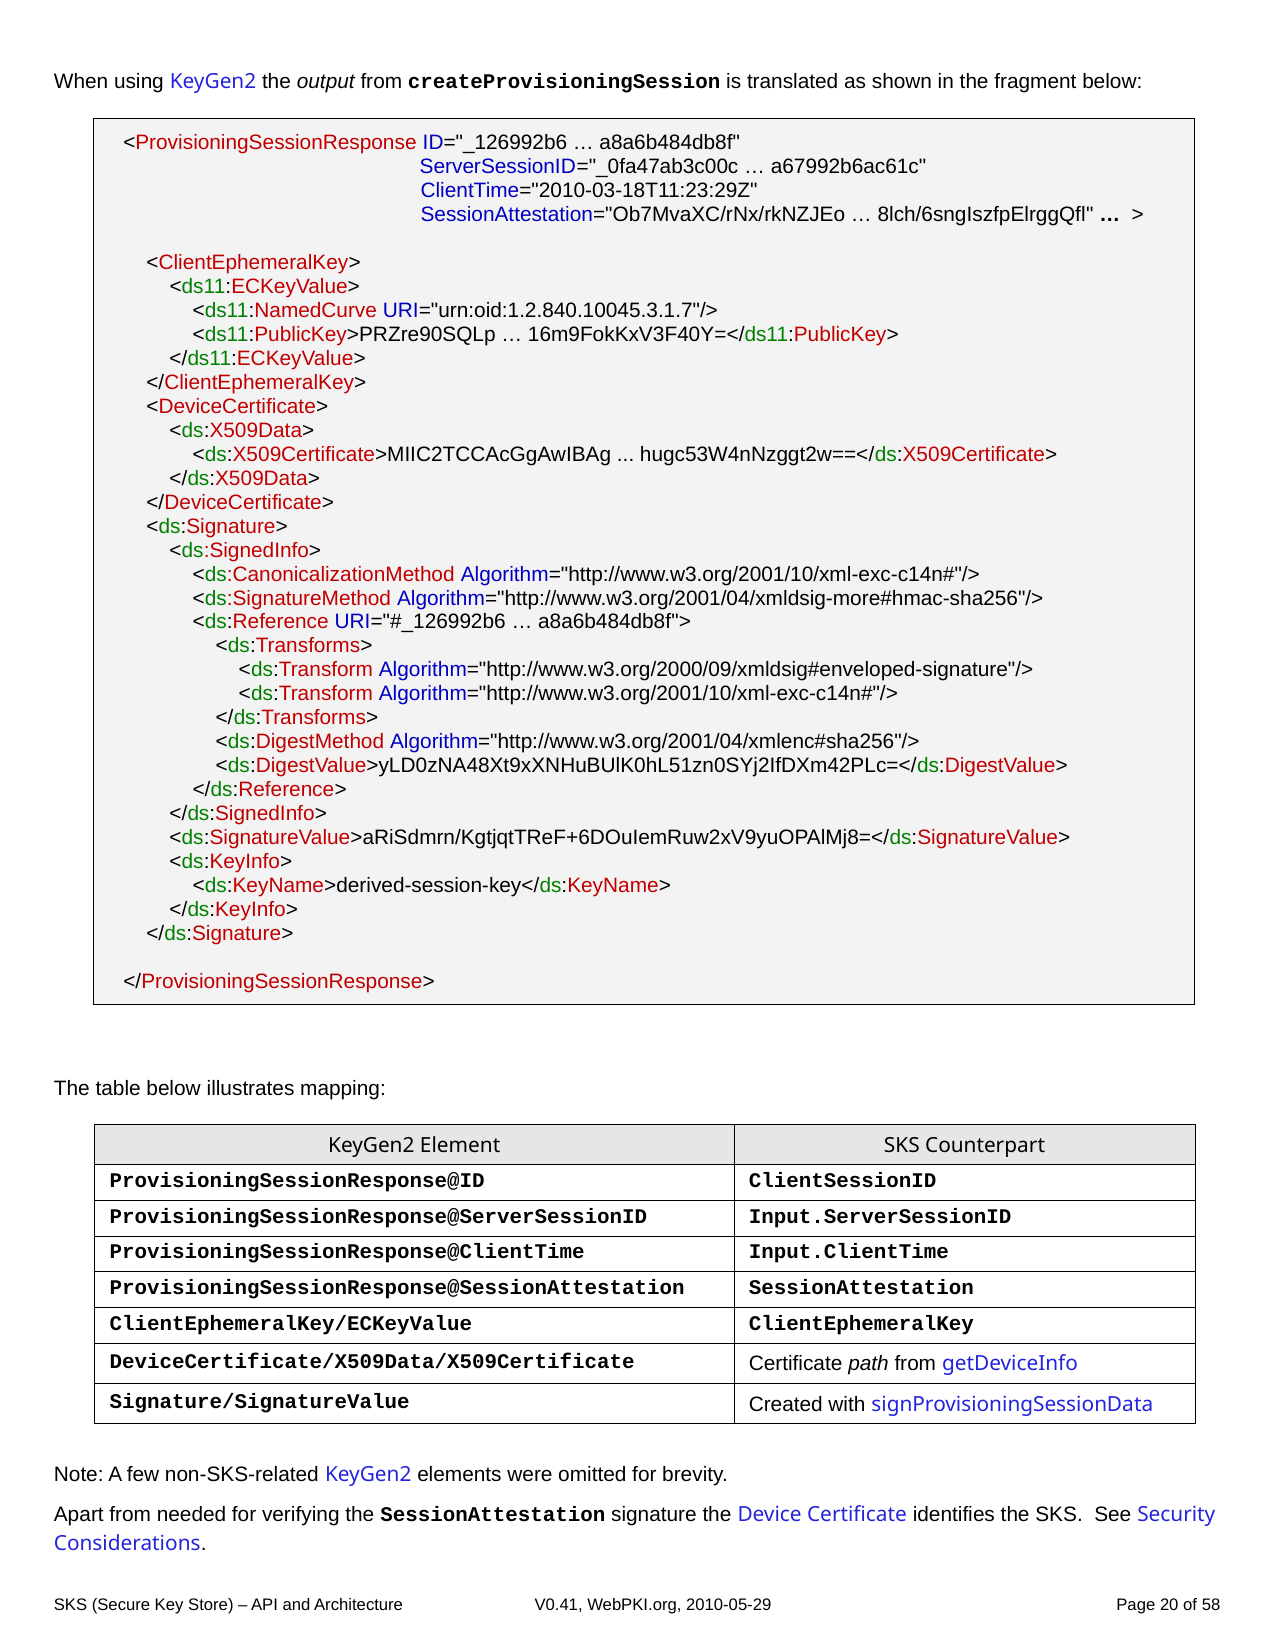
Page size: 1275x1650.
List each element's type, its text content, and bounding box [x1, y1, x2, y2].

table_cell Signature/SignatureValue [95, 1384, 734, 1423]
table_cell Created with signProvisioningSessionData [735, 1384, 1195, 1423]
table_cell ProvisioningSessionResponse@ServerSessionID [95, 1201, 734, 1236]
table_cell Certificate path from getDeviceInfo [735, 1344, 1195, 1383]
table_cell SessionAttestation [735, 1272, 1195, 1307]
table_header KeyGen2 Element [95, 1125, 734, 1164]
table_cell ProvisioningSessionResponse@SessionAttestation [95, 1272, 734, 1307]
text The table below illustrates mapping: [54, 1076, 1221, 1124]
text When using KeyGen2 the output from createProvisioningSession is translated as shown in the fragment below: [54, 66, 1221, 118]
table_cell DeviceCertificate/X509Data/X509Certificate [95, 1344, 734, 1383]
table_cell ProvisioningSessionResponse@ID [95, 1165, 734, 1200]
table_header <ProvisioningSessionResponse ID="_126992b6 … a8a6b484db8f" ServerSessionID="_0fa47ab3c00c … a67992b6ac61c" ClientTime="2010-03-18T11:23:29Z" SessionAttestation="Ob7MvaXC/rNx/rkNZJEo … 8lch/6sngIszfpElrggQfl" … > <ClientEphemeralKey> <ds11:ECKeyValue> <ds11:NamedCurve URI="urn:oid:1.2.840.10045.3.1.7"/> <ds11:PublicKey>PRZre90SQLp … 16m9FokKxV3F40Y=</ds11:PublicKey> </ds11:ECKeyValue> </ClientEphemeralKey> <DeviceCertificate> <ds:X509Data> <ds:X509Certificate>MIIC2TCCAcGgAwIBAg ... hugc53W4nNzggt2w==</ds:X509Certificate> </ds:X509Data> </DeviceCertificate> <ds:Signature> <ds:SignedInfo> <ds:CanonicalizationMethod Algorithm="http://www.w3.org/2001/10/xml-exc-c14n#"/> <ds:SignatureMethod Algorithm="http://www.w3.org/2001/04/xmldsig-more#hmac-sha256"/> <ds:Reference URI="#_126992b6 … a8a6b484db8f"> <ds:Transforms> <ds:Transform Algorithm="http://www.w3.org/2000/09/xmldsig#enveloped-signature"/> <ds:Transform Algorithm="http://www.w3.org/2001/10/xml-exc-c14n#"/> </ds:Transforms> <ds:DigestMethod Algorithm="http://www.w3.org/2001/04/xmlenc#sha256"/> <ds:DigestValue>yLD0zNA48Xt9xXNHuBUlK0hL51zn0SYj2IfDXm42PLc=</ds:DigestValue> </ds:Reference> </ds:SignedInfo> <ds:SignatureValue>aRiSdmrn/KgtjqtTReF+6DOuIemRuw2xV9yuOPAlMj8=</ds:SignatureValue> <ds:KeyInfo> <ds:KeyName>derived-session-key</ds:KeyName> </ds:KeyInfo> </ds:Signature> </ProvisioningSessionResponse> [94, 119, 1194, 1004]
table_header SKS Counterpart [735, 1125, 1195, 1164]
text Apart from needed for verifying the SessionAttestation signature the Device Certificate identifies the SKS. See Security Considerations. [54, 1499, 1221, 1556]
table_cell ProvisioningSessionResponse@ClientTime [95, 1237, 734, 1271]
table_cell Input.ServerSessionID [735, 1201, 1195, 1236]
table_cell Input.ClientTime [735, 1237, 1195, 1271]
table_cell ClientEphemeralKey/ECKeyValue [95, 1308, 734, 1342]
text Note: A few non-SKS-related KeyGen2 elements were omitted for brevity. [54, 1459, 1221, 1487]
table_cell ClientEphemeralKey [735, 1308, 1195, 1342]
table_cell ClientSessionID [735, 1165, 1195, 1200]
